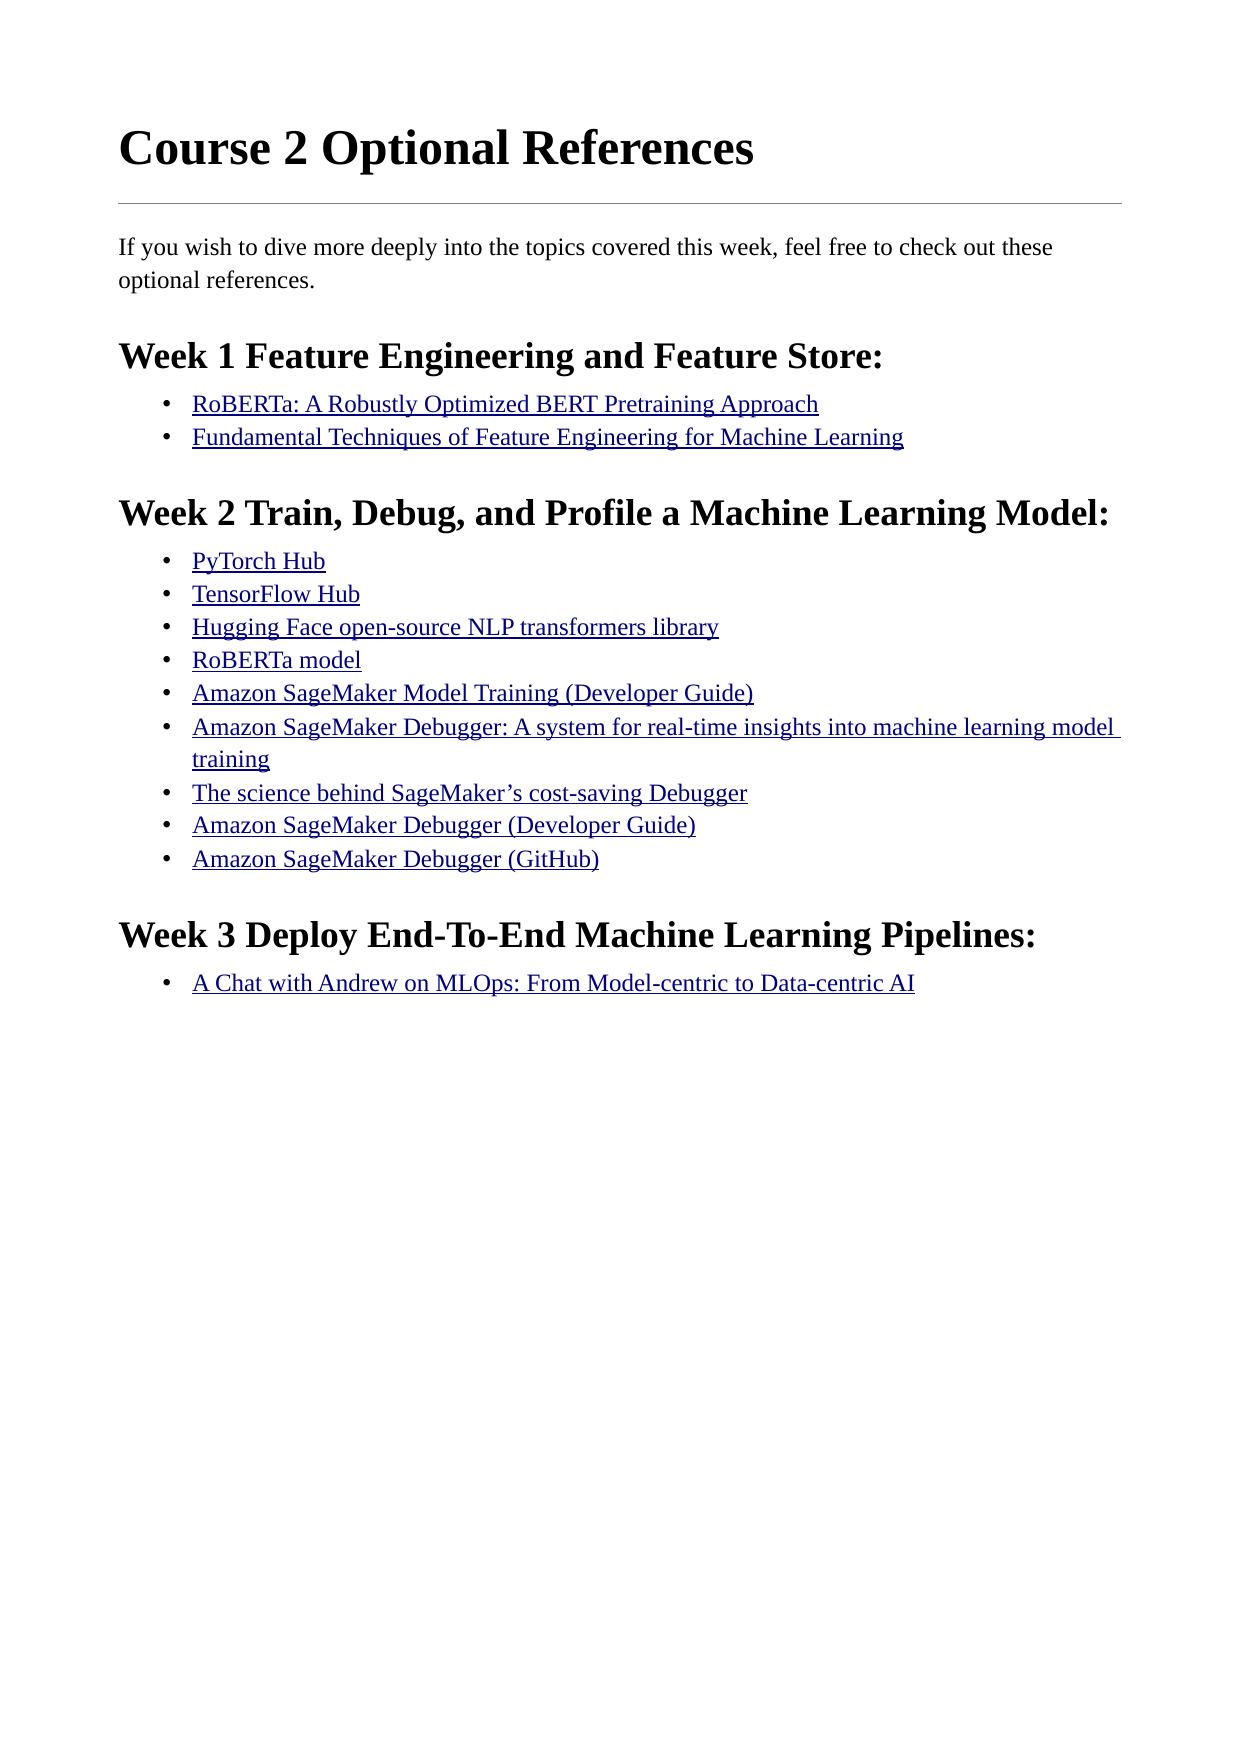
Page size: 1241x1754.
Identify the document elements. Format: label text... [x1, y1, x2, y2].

list Amazon SageMaker Debugger: A system for real-time insights into machine learning model training [162, 712, 1122, 773]
list Hugging Face open-source NLP transformers library [162, 612, 1122, 641]
list Fundamental Techniques of Feature Engineering for Machine Learning [162, 422, 1122, 451]
list Amazon SageMaker Debugger (Developer Guide) [162, 811, 1122, 839]
text If you wish to dive more deeply into the topics covered this week, feel free to check out these optional references. [118, 232, 1122, 294]
list Amazon SageMaker Debugger (GitHub) [162, 844, 1122, 872]
list A Chat with Andrew on MLOps: From Model-centric to Data-centric AI [162, 968, 1122, 996]
list RoBERTa: A Robustly Optimized BERT Pretraining Approach [162, 389, 1122, 418]
list Amazon SageMaker Model Training (Developer Guide) [162, 678, 1122, 707]
list RoBERTa model [162, 646, 1122, 674]
list PyTorch Hub [162, 546, 1122, 575]
subtitle Week 1 Feature Engineering and Feature Store: [118, 334, 1122, 377]
list TensorFlow Hub [162, 579, 1122, 608]
list The science behind SageMaker’s cost-saving Debugger [162, 778, 1122, 806]
subtitle Week 2 Train, Debug, and Profile a Machine Learning Model: [118, 491, 1122, 534]
subtitle Course 2 Optional References [118, 118, 1122, 176]
subtitle Week 3 Deploy End-To-End Machine Learning Pipelines: [118, 912, 1122, 955]
